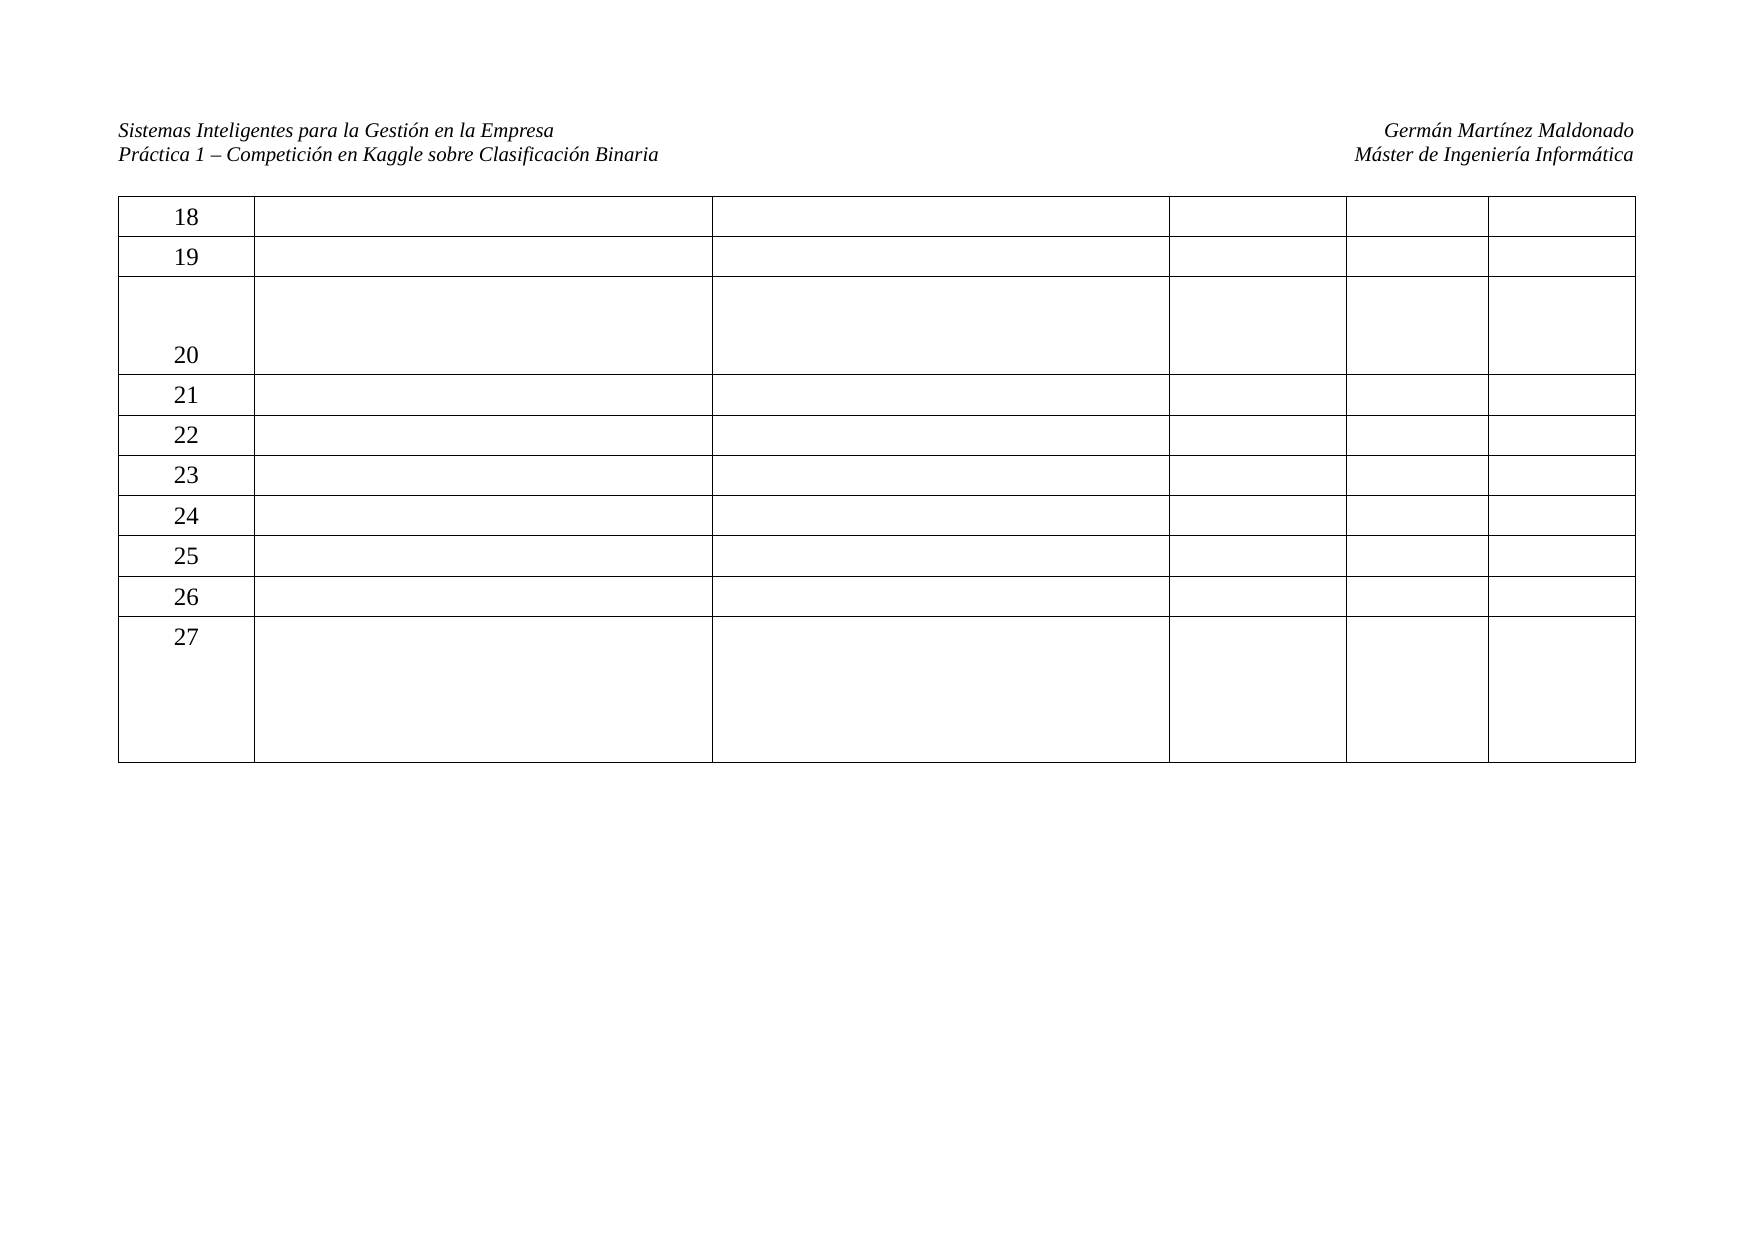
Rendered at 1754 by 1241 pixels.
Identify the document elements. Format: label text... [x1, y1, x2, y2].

table_cell [1170, 536, 1346, 576]
table_cell [1170, 277, 1346, 374]
table_cell [1170, 617, 1346, 762]
table_cell [1347, 536, 1488, 576]
table_cell [1347, 617, 1488, 762]
table_cell [1489, 577, 1635, 616]
table_cell [713, 197, 1169, 236]
table_cell [1347, 456, 1488, 495]
table_cell [255, 237, 712, 276]
table_cell [1347, 237, 1488, 276]
table_cell [255, 197, 712, 236]
table_cell [1489, 456, 1635, 495]
table_cell [713, 577, 1169, 616]
table_cell [1489, 277, 1635, 374]
table_cell [713, 277, 1169, 374]
table_cell [255, 617, 712, 762]
table_cell [1489, 237, 1635, 276]
table_cell [1170, 237, 1346, 276]
table_cell [713, 617, 1169, 762]
table_cell [1170, 375, 1346, 414]
table_cell [1489, 536, 1635, 576]
table_cell [1347, 375, 1488, 414]
table_cell [255, 416, 712, 455]
table_cell [1489, 416, 1635, 455]
table_cell [255, 496, 712, 535]
table_cell 23 [119, 456, 254, 495]
table_cell 26 [119, 577, 254, 616]
table_cell 27 [119, 617, 254, 762]
table_cell [1489, 617, 1635, 762]
table_cell [255, 536, 712, 576]
table_cell 20 [119, 277, 254, 374]
table_cell [713, 456, 1169, 495]
table_cell [1170, 577, 1346, 616]
table_cell [1170, 416, 1346, 455]
table_cell 22 [119, 416, 254, 455]
table_cell [1347, 277, 1488, 374]
table_cell [1347, 197, 1488, 236]
table_cell [713, 237, 1169, 276]
table_cell [255, 456, 712, 495]
table_cell [1170, 197, 1346, 236]
table_cell [1347, 496, 1488, 535]
table_cell [713, 536, 1169, 576]
table_cell 18 [119, 197, 254, 236]
table_cell 24 [119, 496, 254, 535]
table_cell [255, 375, 712, 414]
table_cell [1170, 496, 1346, 535]
table_cell [255, 277, 712, 374]
table_cell [1489, 375, 1635, 414]
table_cell [1347, 416, 1488, 455]
table_cell [1489, 496, 1635, 535]
table_cell [1170, 456, 1346, 495]
table_cell [713, 496, 1169, 535]
table_cell [713, 375, 1169, 414]
table_cell [1489, 197, 1635, 236]
table_cell [255, 577, 712, 616]
table_cell 21 [119, 375, 254, 414]
table_cell [713, 416, 1169, 455]
table_cell [1347, 577, 1488, 616]
table_cell 19 [119, 237, 254, 276]
table_cell 25 [119, 536, 254, 576]
